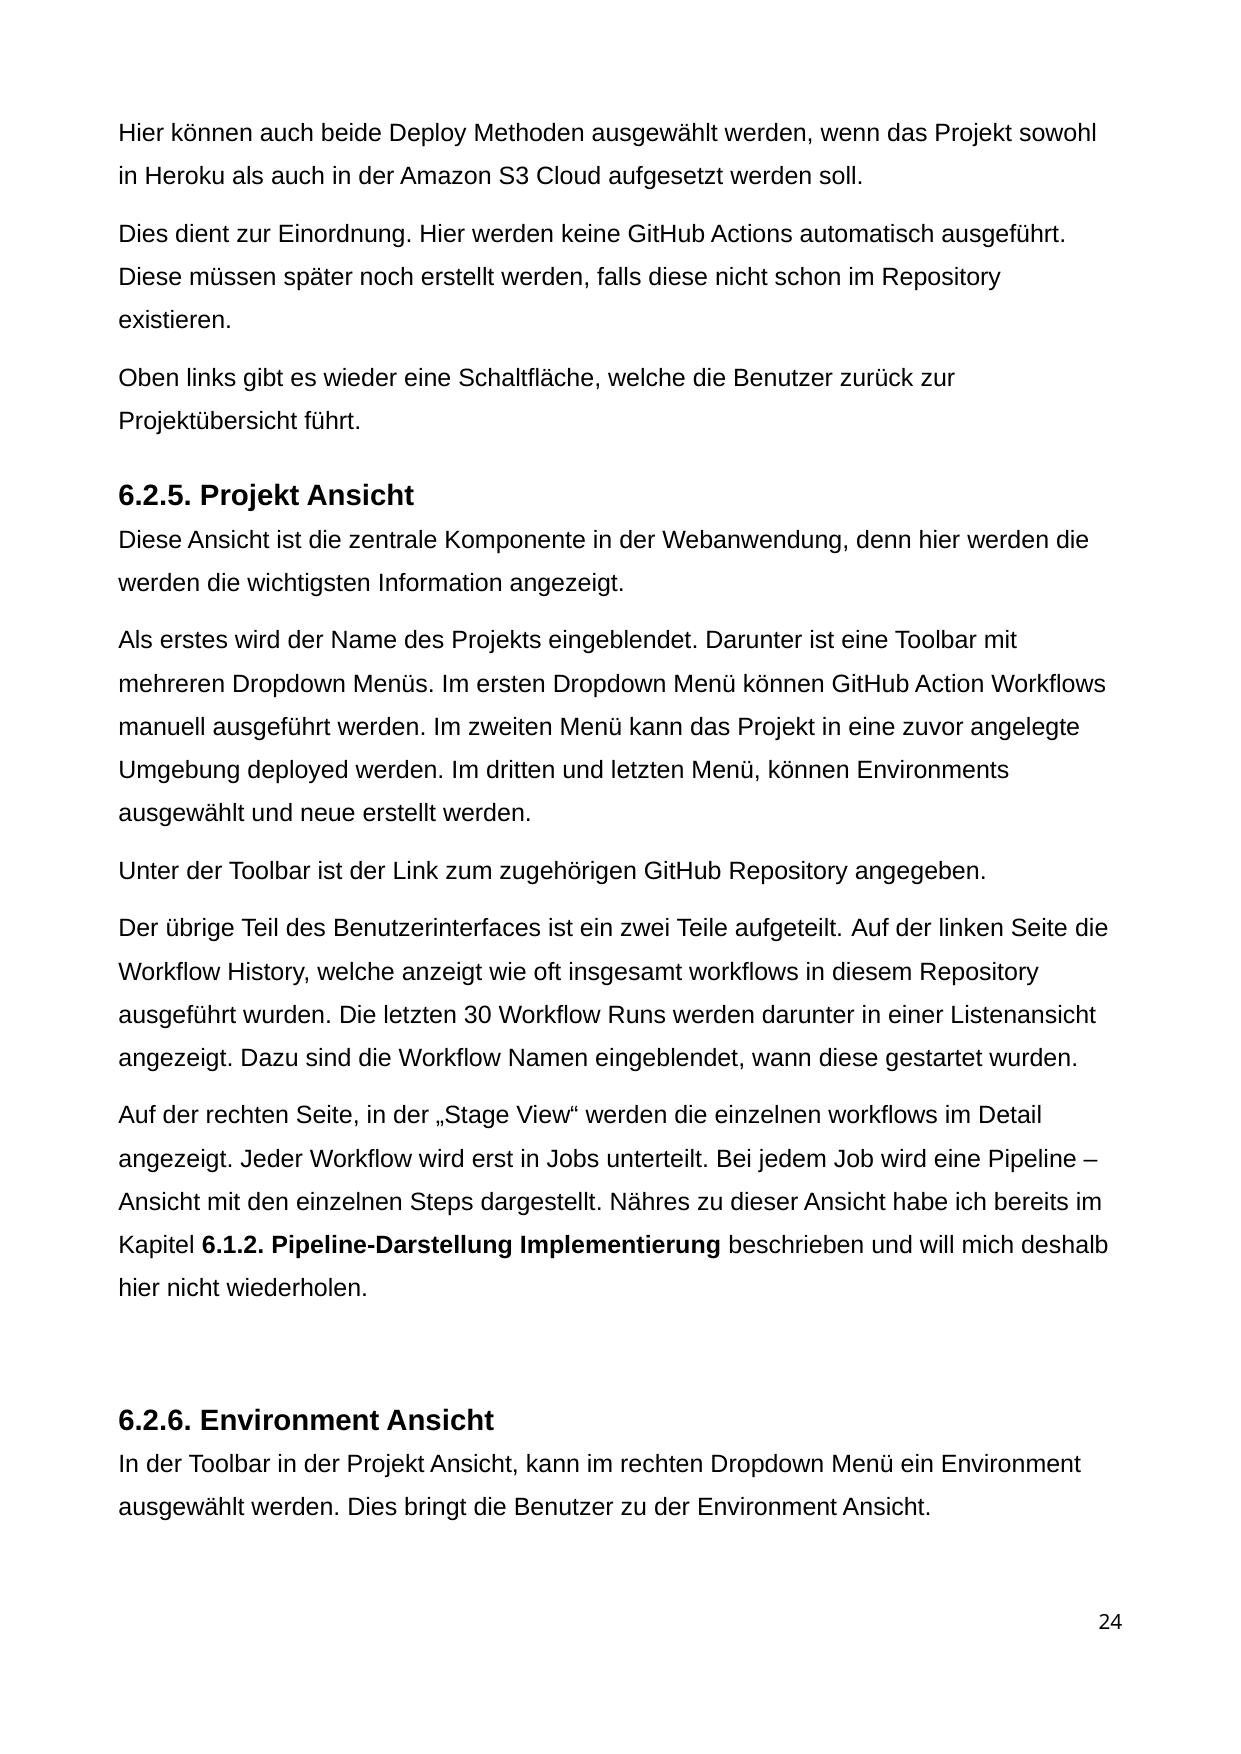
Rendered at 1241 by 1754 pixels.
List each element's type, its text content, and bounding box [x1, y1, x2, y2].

subtitle 6.2.5. Projekt Ansicht [118, 478, 1122, 512]
text Dies dient zur Einordnung. Hier werden keine GitHub Actions automatisch ausgeführt. Diese müssen später noch erstellt werden, falls diese nicht schon im Repository existieren. [118, 219, 1122, 334]
text Als erstes wird der Name des Projekts eingeblendet. Darunter ist eine Toolbar mit mehreren Dropdown Menüs. Im ersten Dropdown Menü können GitHub Action Workflows manuell ausgeführt werden. Im zweiten Menü kann das Projekt in eine zuvor angelegte Umgebung deployed werden. Im dritten und letzten Menü, können Environments ausgewählt und neue erstellt werden. [118, 625, 1122, 827]
text In der Toolbar in der Projekt Ansicht, kann im rechten Dropdown Menü ein Environment ausgewählt werden. Dies bringt die Benutzer zu der Environment Ansicht. [118, 1449, 1122, 1521]
text Oben links gibt es wieder eine Schaltfläche, welche die Benutzer zurück zur Projektübersicht führt. [118, 363, 1122, 435]
text Der übrige Teil des Benutzerinterfaces ist ein zwei Teile aufgeteilt. Auf der linken Seite die Workflow History, welche anzeigt wie oft insgesamt workflows in diesem Repository ausgeführt wurden. Die letzten 30 Workflow Runs werden darunter in einer Listenansicht angezeigt. Dazu sind die Workflow Namen eingeblendet, wann diese gestartet wurden. [118, 913, 1122, 1071]
text Diese Ansicht ist die zentrale Komponente in der Webanwendung, denn hier werden die werden die wichtigsten Information angezeigt. [118, 524, 1122, 596]
subtitle 6.2.6. Environment Ansicht [118, 1403, 1122, 1437]
text Auf der rechten Seite, in der „Stage View“ werden die einzelnen workflows im Detail angezeigt. Jeder Workflow wird erst in Jobs unterteilt. Bei jedem Job wird eine Pipeline – Ansicht mit den einzelnen Steps dargestellt. Nähres zu dieser Ansicht habe ich bereits im Kapitel 6.1.2. Pipeline-Darstellung Implementierung beschrieben und will mich deshalb hier nicht wiederholen. [118, 1100, 1122, 1302]
text Hier können auch beide Deploy Methoden ausgewählt werden, wenn das Projekt sowohl in Heroku als auch in der Amazon S3 Cloud aufgesetzt werden soll. [118, 118, 1122, 190]
text Unter der Toolbar ist der Link zum zugehörigen GitHub Repository angegeben. [118, 856, 1122, 884]
